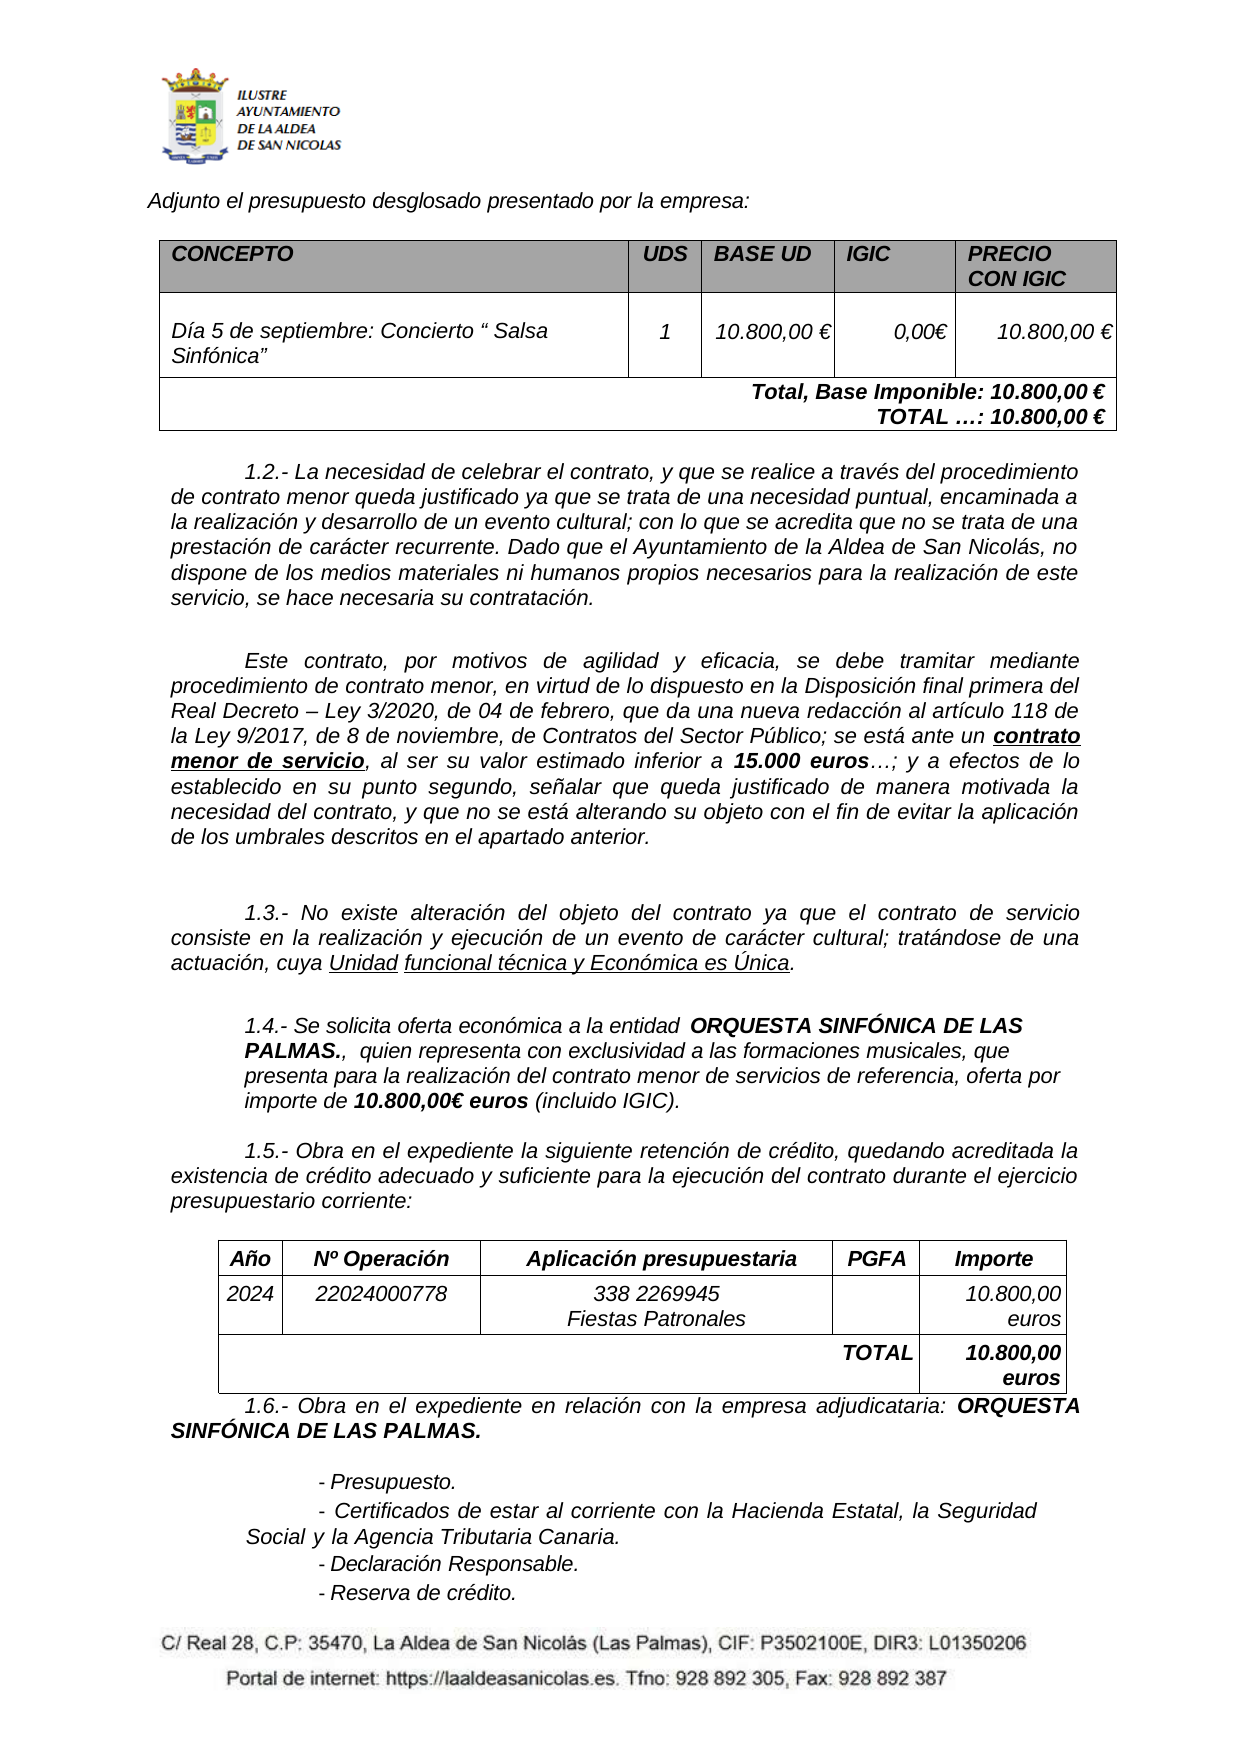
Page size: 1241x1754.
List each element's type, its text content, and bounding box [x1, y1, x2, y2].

list Reserva de crédito. [318, 1578, 1093, 1606]
table_cell 10.800,00 euros [920, 1276, 1066, 1334]
text 1.2.- La necesidad de celebrar el contrato, y que se realice a través del procedimiento de contrato menor queda justificado ya que se trata de una necesidad puntual, encaminada a la realización y desarrollo de un evento cultural; con lo que se acredita que no se trata de una prestación de carácter recurrente. Dado que el Ayuntamiento de la Aldea de San Nicolás, no dispone de los medios materiales ni humanos propios necesarios para la realización de este servicio, se hace necesaria su contratación. [171, 459, 1079, 610]
picture [148, 60, 357, 172]
picture [149, 1627, 1034, 1694]
table_cell 10.800,00 € [956, 293, 1116, 377]
table_cell [833, 1276, 919, 1334]
text Adjunto el presupuesto desglosado presentado por la empresa: [148, 188, 1093, 214]
text 1.5.- Obra en el expediente la siguiente retención de crédito, quedando acreditada la existencia de crédito adecuado y suficiente para la ejecución del contrato durante el ejercicio presupuestario corriente: [171, 1138, 1080, 1213]
table_header Aplicación presupuestaria [481, 1241, 832, 1275]
list Certificados de estar al corriente con la Hacienda Estatal, la Seguridad Social y la Agencia Tributaria Canaria. [246, 1496, 1080, 1549]
table_header Nº Operación [283, 1241, 480, 1275]
table_cell 1 [629, 293, 701, 377]
table_header Año [219, 1241, 282, 1275]
table_header BASE UD [702, 241, 834, 292]
table_cell 2024 [219, 1276, 282, 1334]
table_header IGIC [835, 241, 955, 292]
table_cell 0,00€ [835, 293, 955, 377]
table_header PGFA [833, 1241, 919, 1275]
table_cell Día 5 de septiembre: Concierto “ Salsa Sinfónica” [160, 293, 628, 377]
table_cell 10.800,00 euros [920, 1335, 1066, 1393]
table_cell 10.800,00 € [702, 293, 834, 377]
table_header PRECIO CON IGIC [956, 241, 1116, 292]
text 1.4.- Se solicita oferta económica a la entidad ORQUESTA SINFÓNICA DE LAS PALMAS., quien representa con exclusividad a las formaciones musicales, que presenta para la realización del contrato menor de servicios de referencia, oferta por importe de 10.800,00€ euros (incluido IGIC). [244, 1013, 1093, 1114]
list Declaración Responsable. [318, 1549, 1093, 1578]
table_cell Total, Base Imponible: 10.800,00 € TOTAL …: 10.800,00 € [160, 378, 1116, 430]
text 1.6.- Obra en el expediente en relación con la empresa adjudicataria: ORQUESTA SINFÓNICA DE LAS PALMAS. [171, 1393, 1081, 1444]
list Presupuesto. [318, 1467, 1093, 1496]
table_cell 338 2269945 Fiestas Patronales [481, 1276, 832, 1334]
table_header UDS [629, 241, 701, 292]
table_cell TOTAL [219, 1335, 919, 1393]
table_header CONCEPTO [160, 241, 628, 292]
text 1.3.- No existe alteración del objeto del contrato ya que el contrato de servicio consiste en la realización y ejecución de un evento de carácter cultural; tratándose de una actuación, cuya Unidad funcional técnica y Económica es Única. [171, 899, 1081, 975]
table_header Importe [920, 1241, 1066, 1275]
table_cell 22024000778 [283, 1276, 480, 1334]
text Este contrato, por motivos de agilidad y eficacia, se debe tramitar mediante procedimiento de contrato menor, en virtud de lo dispuesto en la Disposición final primera del Real Decreto – Ley 3/2020, de 04 de febrero, que da una nueva redacción al artículo 118 de la Ley 9/2017, de 8 de noviembre, de Contratos del Sector Público; se está ante un contrato menor de servicio, al ser su valor estimado inferior a 15.000 euros…; y a efectos de lo establecido en su punto segundo, señalar que queda justificado de manera motivada la necesidad del contrato, y que no se está alterando su objeto con el fin de evitar la aplicación de los umbrales descritos en el apartado anterior. [171, 648, 1081, 849]
